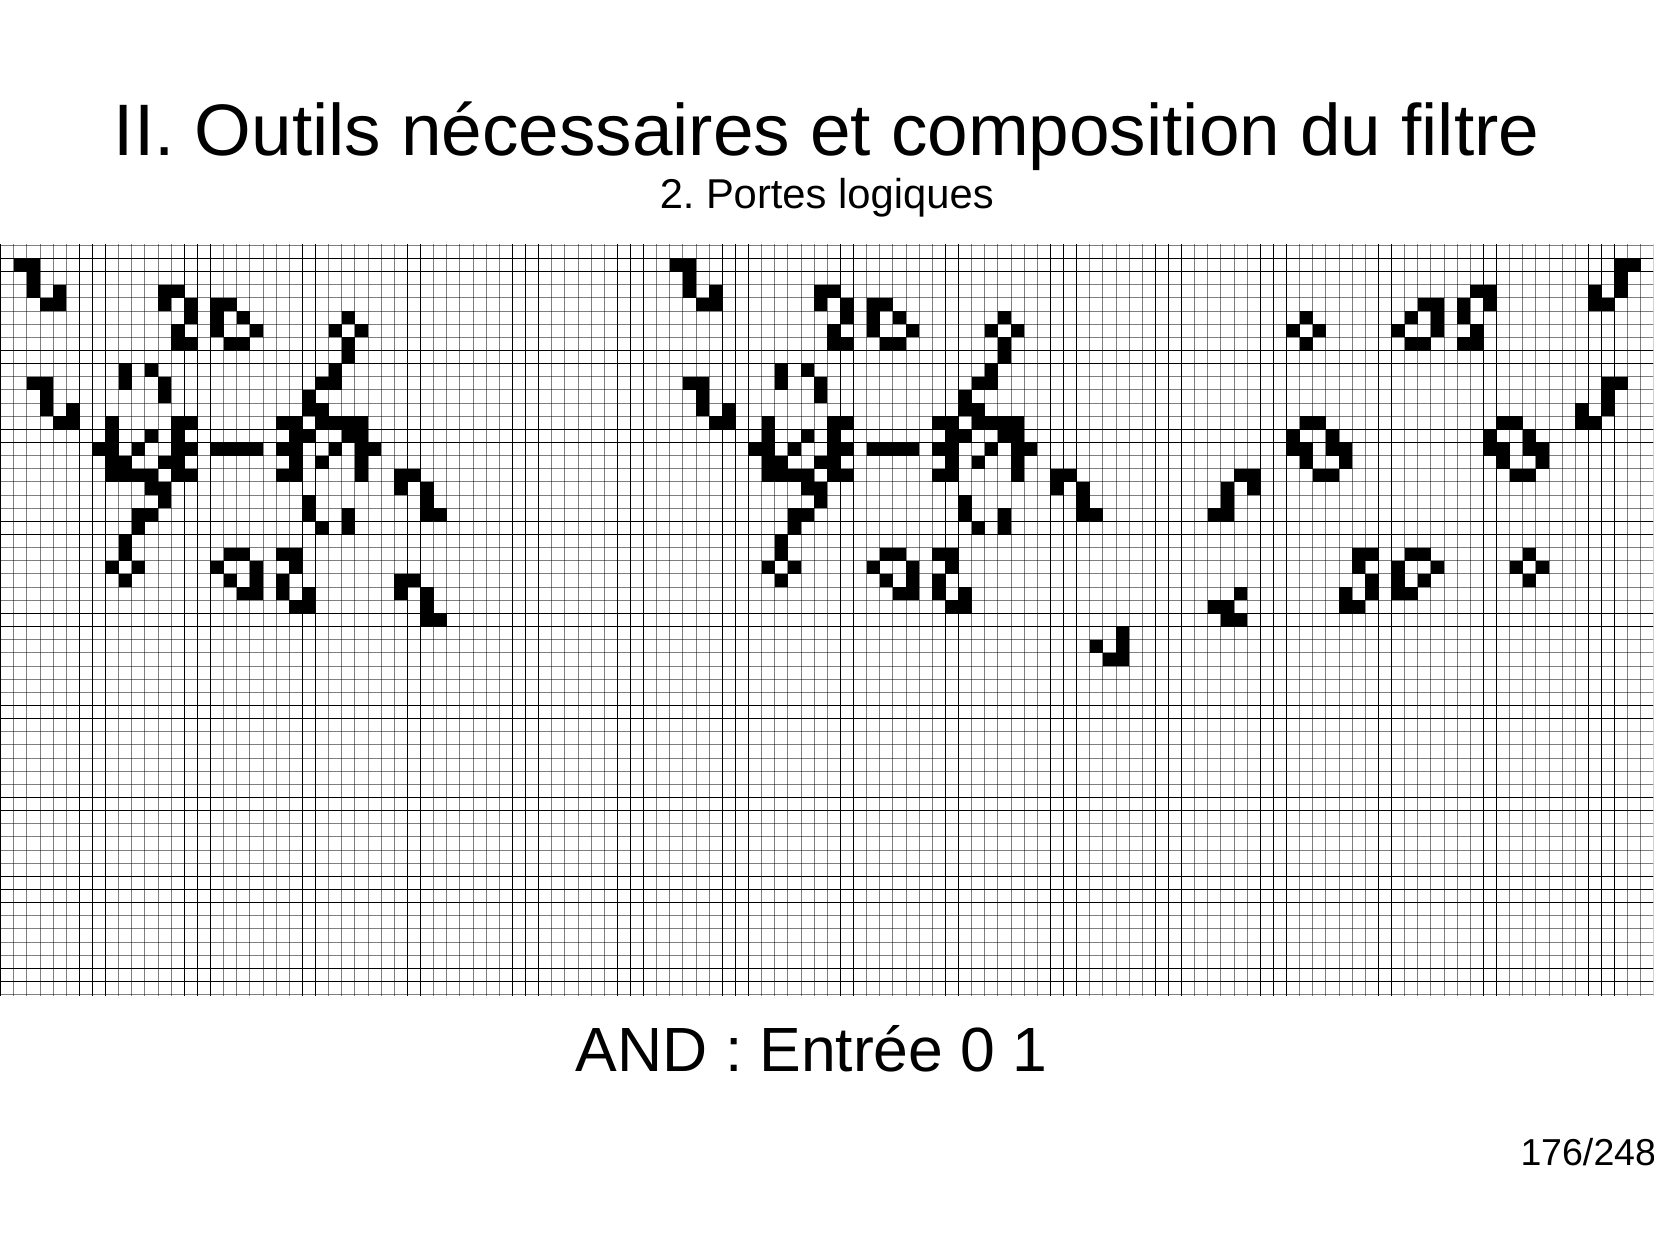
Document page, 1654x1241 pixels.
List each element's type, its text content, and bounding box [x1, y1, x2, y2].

text_box AND : Entrée 0 1 [561, 1008, 1063, 1093]
title II. Outils nécessaires et composition du filtre 2. Portes logiques [82, 49, 1572, 257]
picture [0, 244, 1654, 996]
text_box <number>/248 [1505, 1124, 1654, 1182]
